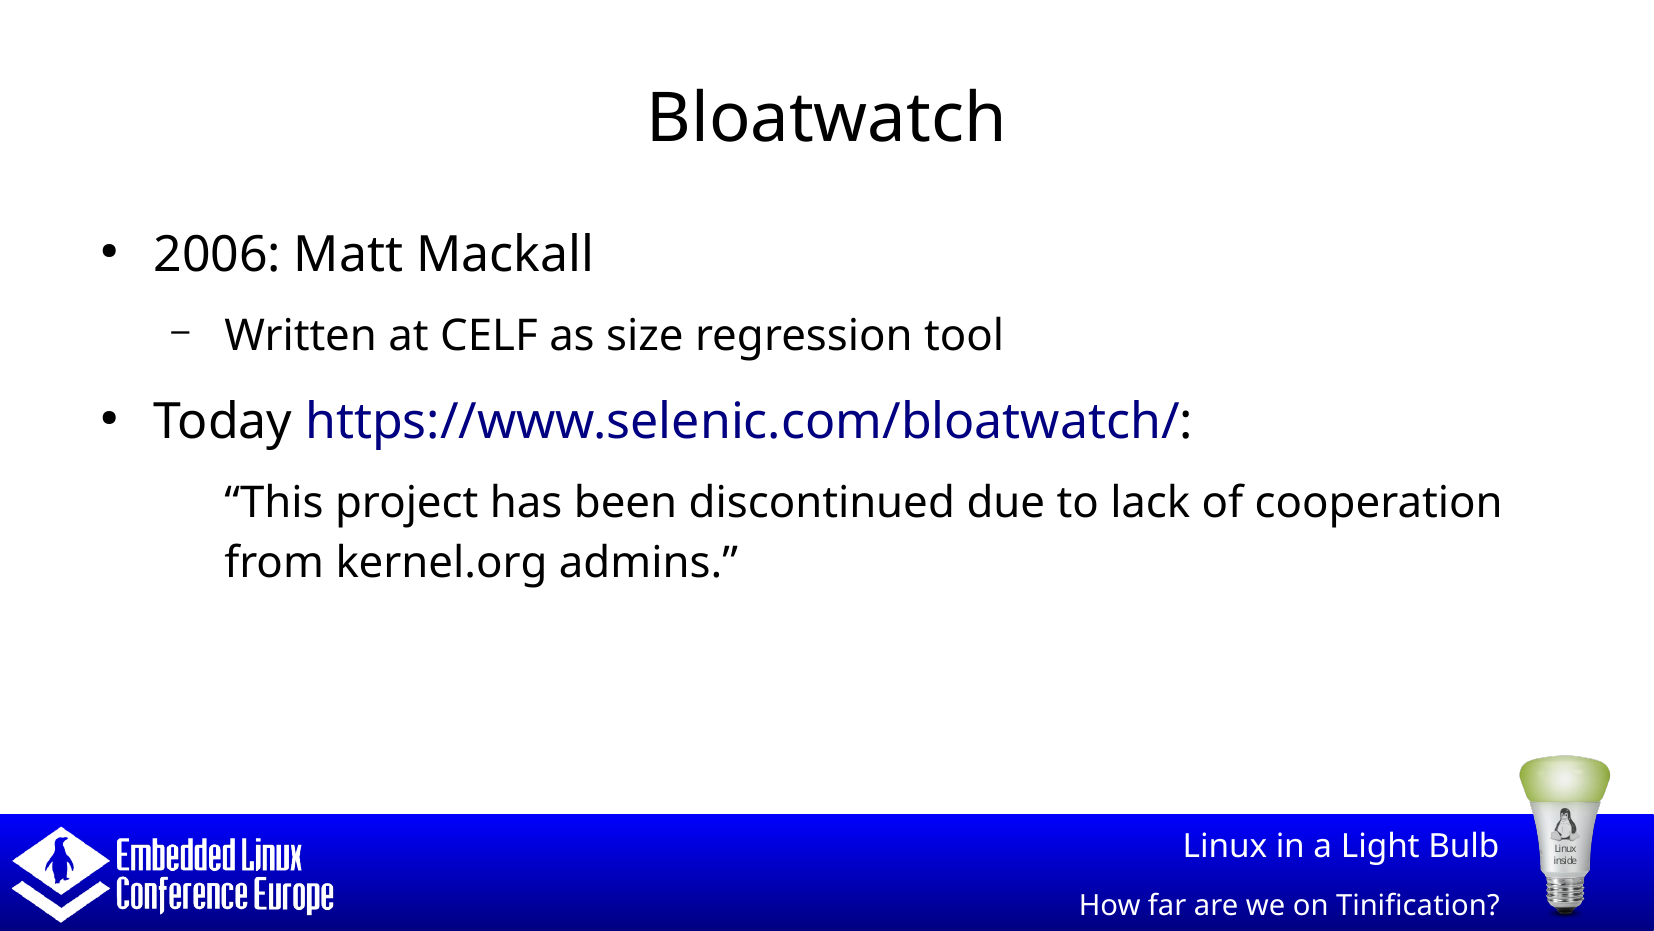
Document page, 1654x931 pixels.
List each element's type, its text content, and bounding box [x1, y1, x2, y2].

title Bloatwatch [82, 37, 1571, 193]
picture [7, 821, 338, 927]
list 2006: Matt Mackall Written at CELF as size regression tool Today https://www.selenic.com/bloatwatch/: “This project has been discontinued due to lack of cooperation from kernel.org admins.” [82, 217, 1571, 758]
